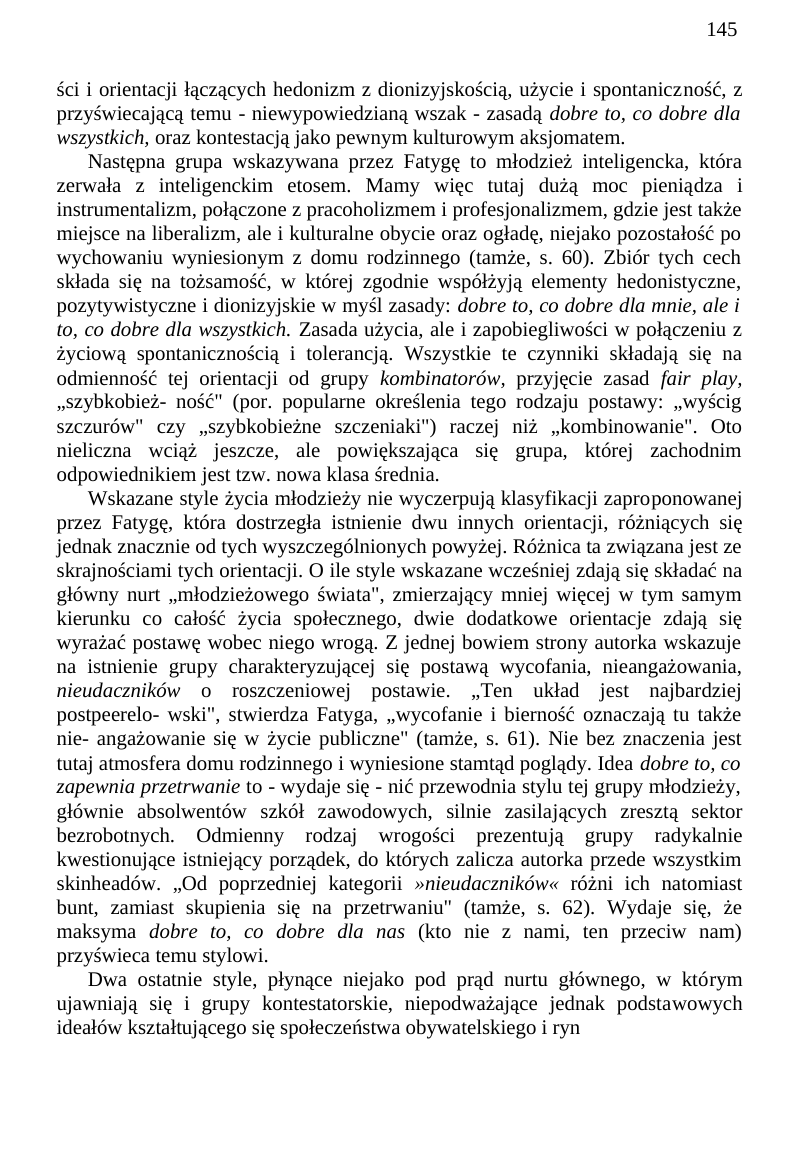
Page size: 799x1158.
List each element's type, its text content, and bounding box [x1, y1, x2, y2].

text Następna grupa wskazywana przez Fatygę to młodzież inteligencka, która zerwała z inteligenckim etosem. Mamy więc tutaj dużą moc pienią­dza i instrumentalizm, połączone z pracoholizmem i profesjonalizmem, gdzie jest także miejsce na liberalizm, ale i kulturalne obycie oraz ogładę, niejako pozostałość po wychowaniu wyniesionym z domu rodzinnego (tamże, s. 60). Zbiór tych cech składa się na tożsamość, w której zgodnie współżyją elementy hedonistyczne, pozytywistyczne i dionizyjskie w myśl zasady: dobre to, co dobre dla mnie, ale i to, co dobre dla wszystkich. Zasada użycia, ale i zapobiegliwości w połączeniu z życiową spontanicz­nością i tolerancją. Wszystkie te czynniki składają się na odmienność tej orientacji od grupy kombinatorów, przyjęcie zasad fair play, „szybkobież- ność" (por. popularne określenia tego rodzaju postawy: „wyścig szczu­rów" czy „szybkobieżne szczeniaki") raczej niż „kombinowanie". Oto nieliczna wciąż jeszcze, ale powiększająca się grupa, której zachodnim odpowiednikiem jest tzw. nowa klasa średnia. [56, 149, 742, 486]
text 145 [706, 17, 740, 41]
text Wskazane style życia młodzieży nie wyczerpują klasyfikacji zapro­ponowanej przez Fatygę, która dostrzegła istnienie dwu innych orienta­cji, różniących się jednak znacznie od tych wyszczególnionych powyżej. Różnica ta związana jest ze skrajnościami tych orientacji. O ile style wska­zane wcześniej zdają się składać na główny nurt „młodzieżowego świa­ta", zmierzający mniej więcej w tym samym kierunku co całość życia spo­łecznego, dwie dodatkowe orientacje zdają się wyrażać postawę wobec niego wrogą. Z jednej bowiem strony autorka wskazuje na istnienie gru­py charakteryzującej się postawą wycofania, nieangażowania, nieudaczni­ków o roszczeniowej postawie. „Ten układ jest najbardziej postpeerelo- wski", stwierdza Fatyga, „wycofanie i bierność oznaczają tu także nie- angażowanie się w życie publiczne" (tamże, s. 61). Nie bez znaczenia jest tutaj atmosfera domu rodzinnego i wyniesione stamtąd poglądy. Idea do­bre to, co zapewnia przetrwanie to - wydaje się - nić przewodnia stylu tej grupy młodzieży, głównie absolwentów szkół zawodowych, silnie zasila­jących zresztą sektor bezrobotnych. Odmienny rodzaj wrogości prezentu­ją grupy radykalnie kwestionujące istniejący porządek, do których zalicza autorka przede wszystkim skinheadów. „Od poprzedniej kategorii »nie­udaczników« różni ich natomiast bunt, zamiast skupienia się na przetrwa­niu" (tamże, s. 62). Wydaje się, że maksyma dobre to, co dobre dla nas (kto nie z nami, ten przeciw nam) przyświeca temu stylowi. [56, 486, 742, 967]
text ści i orientacji łączących hedonizm z dionizyjskością, użycie i spontanicz­ność, z przyświecającą temu - niewypowiedzianą wszak - zasadą dobre to, co dobre dla wszystkich, oraz kontestacją jako pewnym kulturowym aksjomatem. [56, 77, 742, 149]
text Dwa ostatnie style, płynące niejako pod prąd nurtu głównego, w któ­rym ujawniają się i grupy kontestatorskie, niepodważające jednak podsta­wowych ideałów kształtującego się społeczeństwa obywatelskiego i ryn­ [56, 967, 742, 1039]
